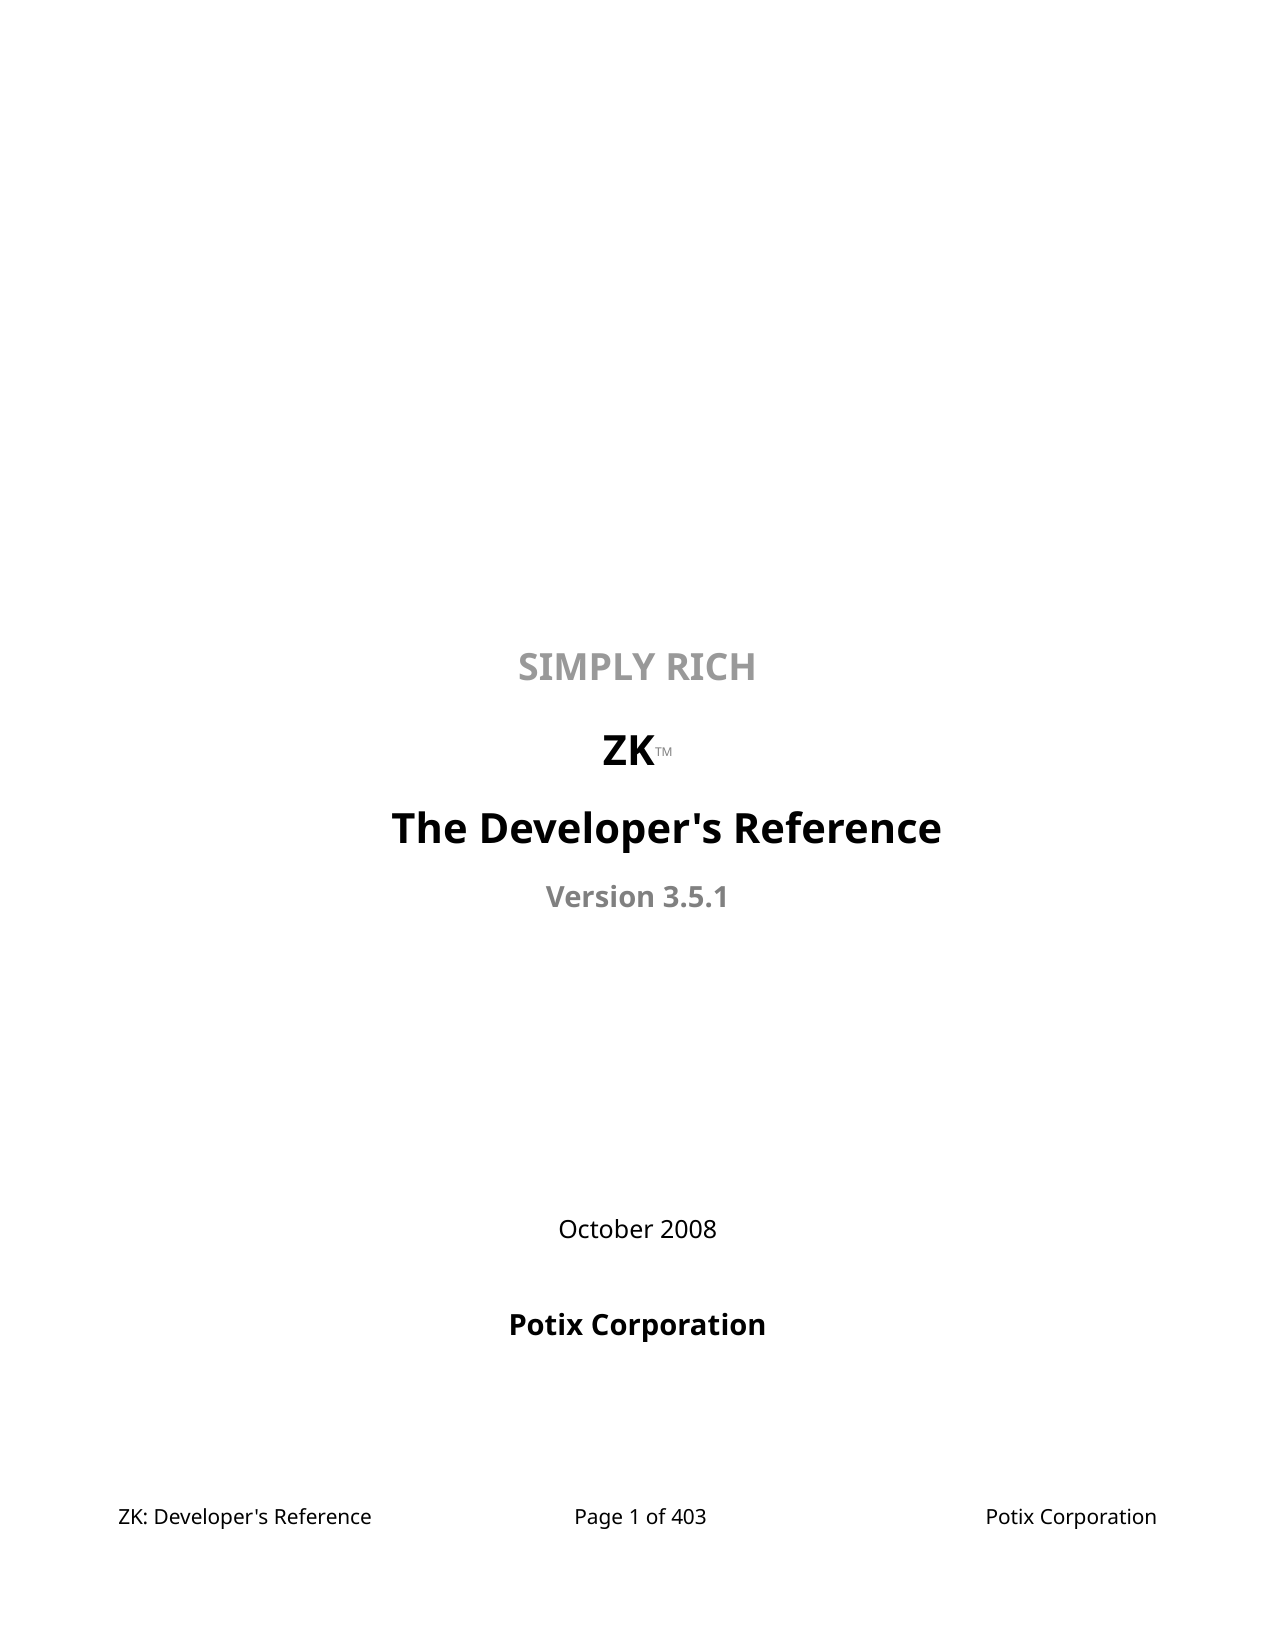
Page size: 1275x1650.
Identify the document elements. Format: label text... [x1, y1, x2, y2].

text October 2008 [118, 1211, 1157, 1245]
text SIMPLY RICH [118, 641, 1157, 692]
text Potix Corporation [118, 1304, 1157, 1344]
text ZKTM [118, 721, 1157, 778]
title The Developer's Reference [177, 799, 1157, 856]
subtitle Version 3.5.1 [118, 876, 1157, 916]
